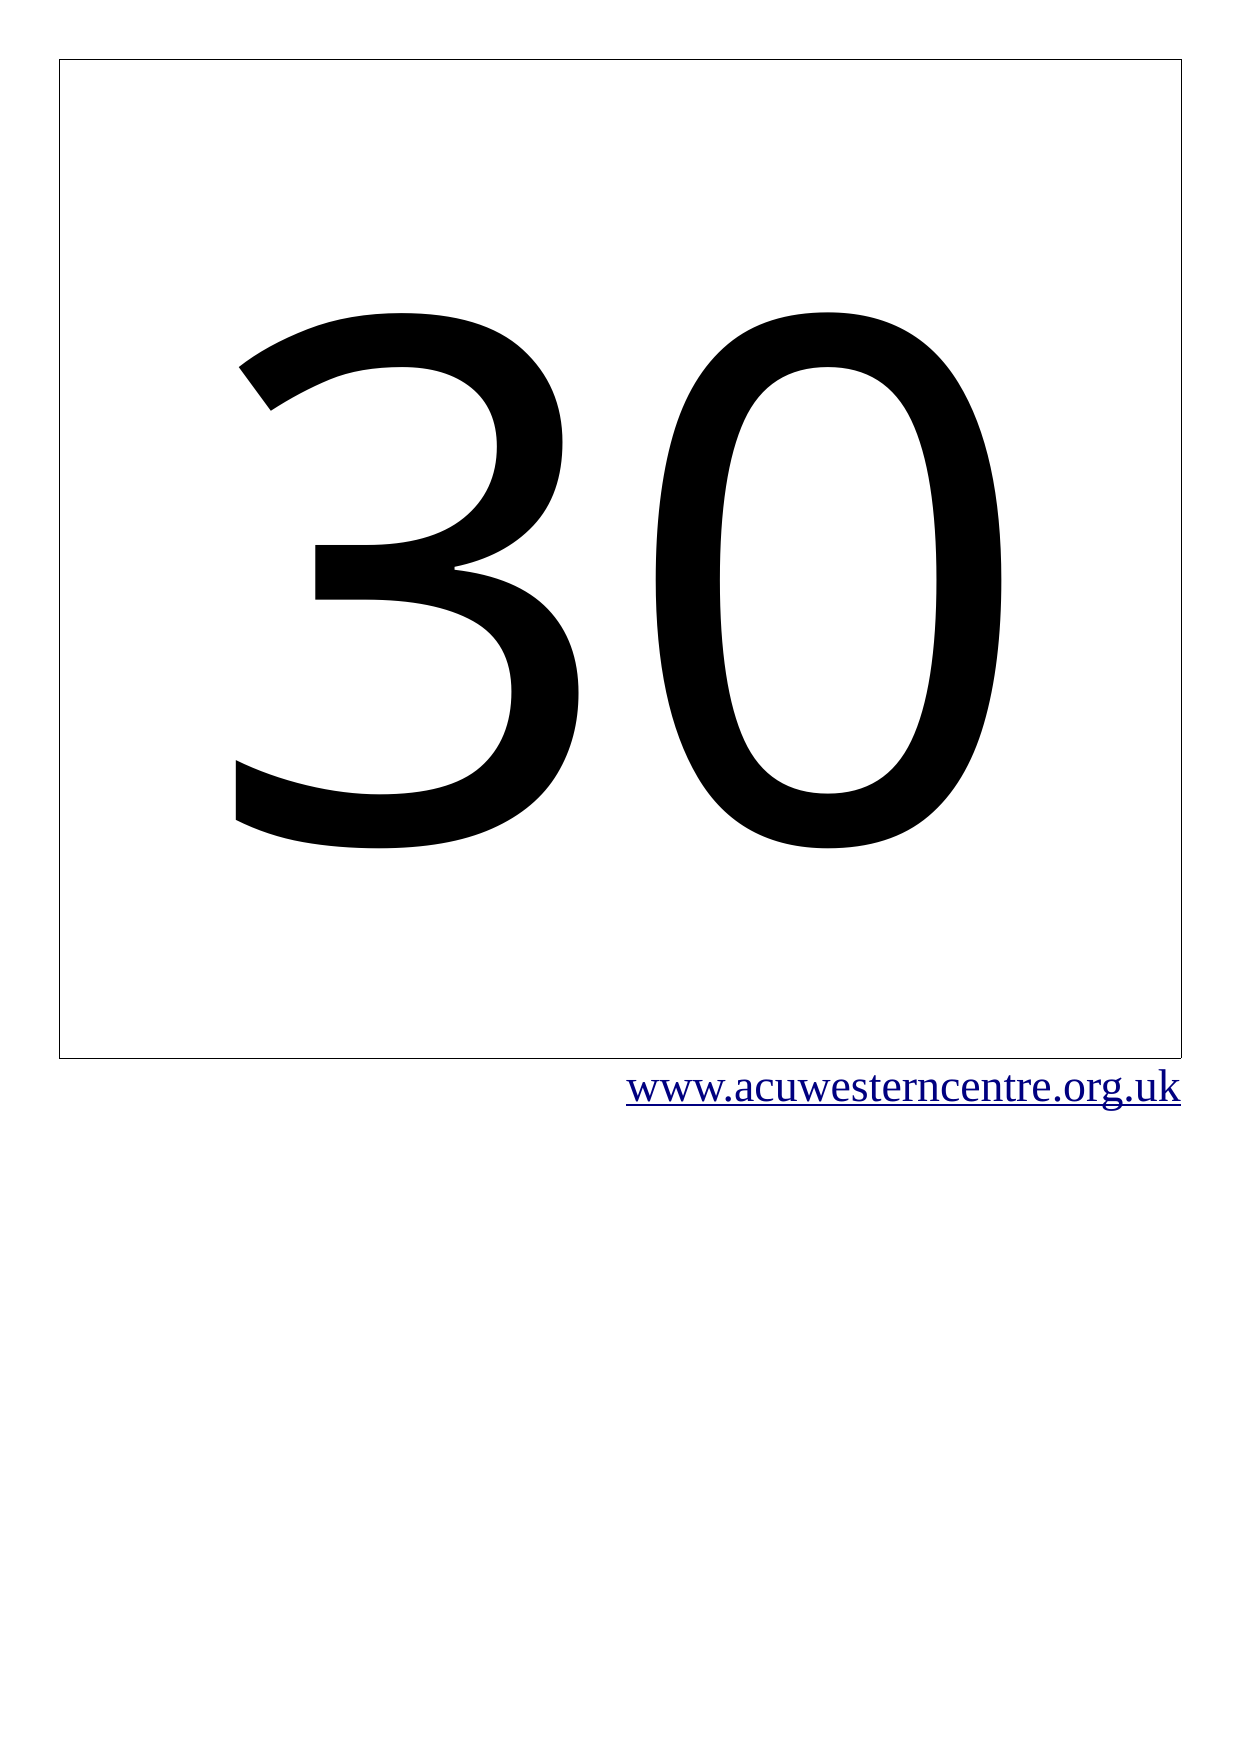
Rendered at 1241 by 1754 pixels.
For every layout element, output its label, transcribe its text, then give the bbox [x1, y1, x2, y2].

text www.acuwesterncentre.org.uk [59, 1059, 1181, 1111]
text 30 [60, 60, 1181, 1058]
